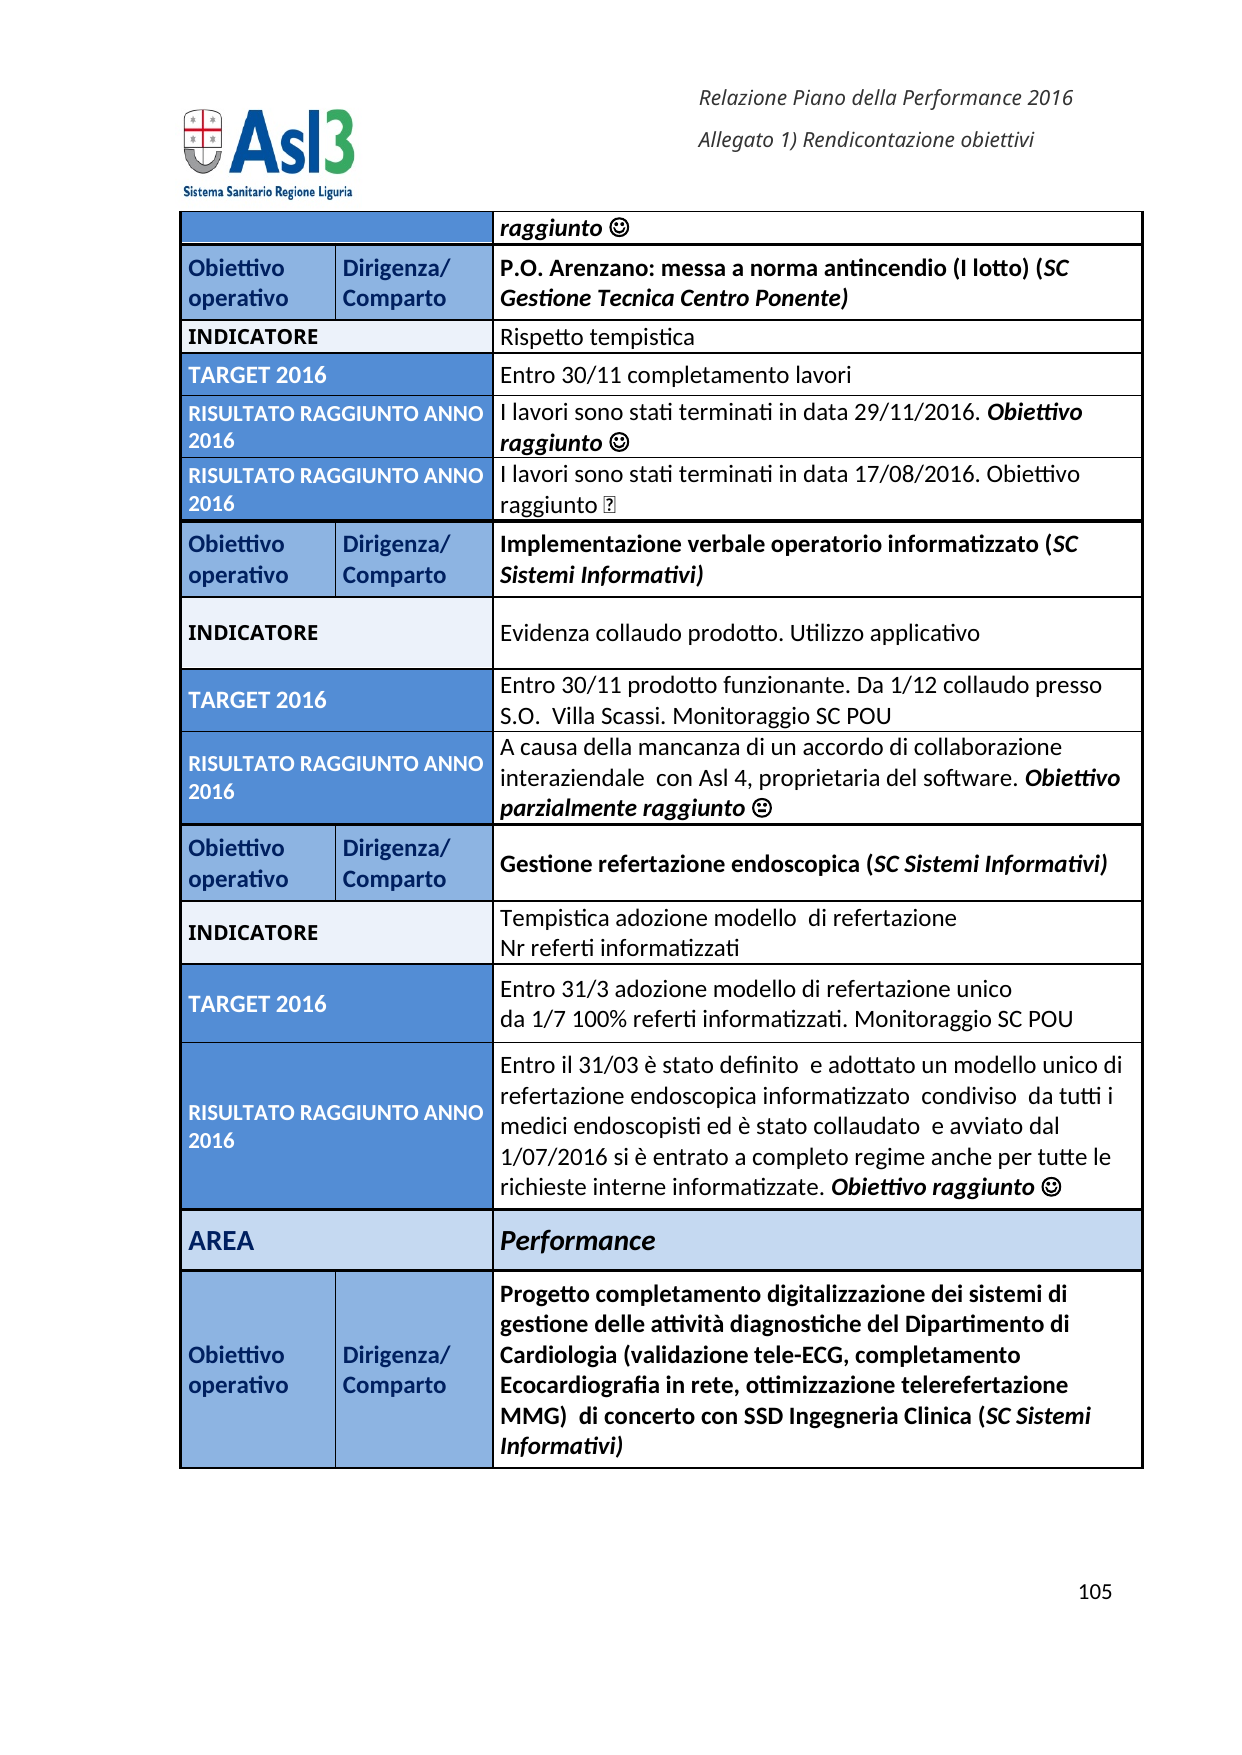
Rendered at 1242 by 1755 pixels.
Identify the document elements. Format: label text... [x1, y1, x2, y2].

table_cell [335, 670, 492, 731]
table_cell Entro 30/11 prodotto funzionante. Da 1/12 collaudo presso S.O. Villa Scassi. Monitoraggio SC POU [494, 670, 1141, 731]
table_cell INDICATORE [182, 902, 492, 963]
table_cell Progetto completamento digitalizzazione dei sistemi di gestione delle attività diagnostiche del Dipartimento di Cardiologia (validazione tele-ECG, completamento Ecocardiografia in rete, ottimizzazione telerefertazione MMG) di concerto con SSD Ingegneria Clinica (SC Sistemi Informativi) [494, 1272, 1141, 1467]
table_cell [182, 212, 492, 242]
table_cell P.O. Arenzano: messa a norma antincendio (I lotto) (SC Gestione Tecnica Centro Ponente) [494, 246, 1141, 319]
table_cell RISULTATO RAGGIUNTO ANNO 2016 [182, 458, 492, 519]
table_cell Rispetto tempistica [494, 321, 1141, 352]
table_cell Obiettivo operativo [182, 523, 335, 596]
table_cell RISULTATO RAGGIUNTO ANNO 2016 [182, 1043, 492, 1208]
table_cell Evidenza collaudo prodotto. Utilizzo applicativo [494, 598, 1141, 667]
table_cell TARGET 2016 [182, 670, 335, 731]
table_cell I lavori sono stati terminati in data 17/08/2016. Obiettivo raggiunto  [494, 458, 1141, 519]
table_cell Dirigenza/ Comparto [336, 826, 492, 900]
table_cell Entro 30/11 completamento lavori [494, 354, 1141, 395]
table_cell TARGET 2016 [182, 965, 335, 1042]
table_cell [335, 354, 492, 395]
table_cell Obiettivo operativo [182, 246, 335, 319]
table_cell AREA [182, 1211, 492, 1269]
table_cell Gestione refertazione endoscopica (SC Sistemi Informativi) [494, 826, 1141, 900]
table_cell RISULTATO RAGGIUNTO ANNO 2016 [182, 396, 492, 457]
table_cell Obiettivo operativo [182, 826, 335, 900]
table_cell I lavori sono stati terminati in data 29/11/2016. Obiettivo raggiunto  [494, 396, 1141, 457]
table_cell A causa della mancanza di un accordo di collaborazione interaziendale con Asl 4, proprietaria del software. Obiettivo parzialmente raggiunto  [494, 732, 1141, 823]
table_cell Implementazione verbale operatorio informatizzato (SC Sistemi Informativi) [494, 523, 1141, 596]
table_cell raggiunto  [494, 212, 1141, 242]
table_cell INDICATORE [182, 321, 492, 352]
table_cell INDICATORE [182, 598, 492, 667]
table_cell Performance [494, 1211, 1141, 1269]
table_cell Obiettivo operativo [182, 1272, 335, 1467]
table_cell Dirigenza/ Comparto [336, 246, 492, 319]
table_cell Entro 31/3 adozione modello di refertazione unico da 1/7 100% referti informatizzati. Monitoraggio SC POU [494, 965, 1141, 1042]
table_cell Tempistica adozione modello di refertazione Nr referti informatizzati [494, 902, 1141, 963]
table_cell RISULTATO RAGGIUNTO ANNO 2016 [182, 732, 492, 823]
table_cell Entro il 31/03 è stato definito e adottato un modello unico di refertazione endoscopica informatizzato condiviso da tutti i medici endoscopisti ed è stato collaudato e avviato dal 1/07/2016 si è entrato a completo regime anche per tutte le richieste interne informatizzate. Obiettivo raggiunto  [494, 1043, 1141, 1208]
table_cell Dirigenza/ Comparto [336, 523, 492, 596]
table_cell [335, 965, 492, 1042]
table_cell TARGET 2016 [182, 354, 335, 395]
table_cell Dirigenza/ Comparto [336, 1272, 492, 1467]
